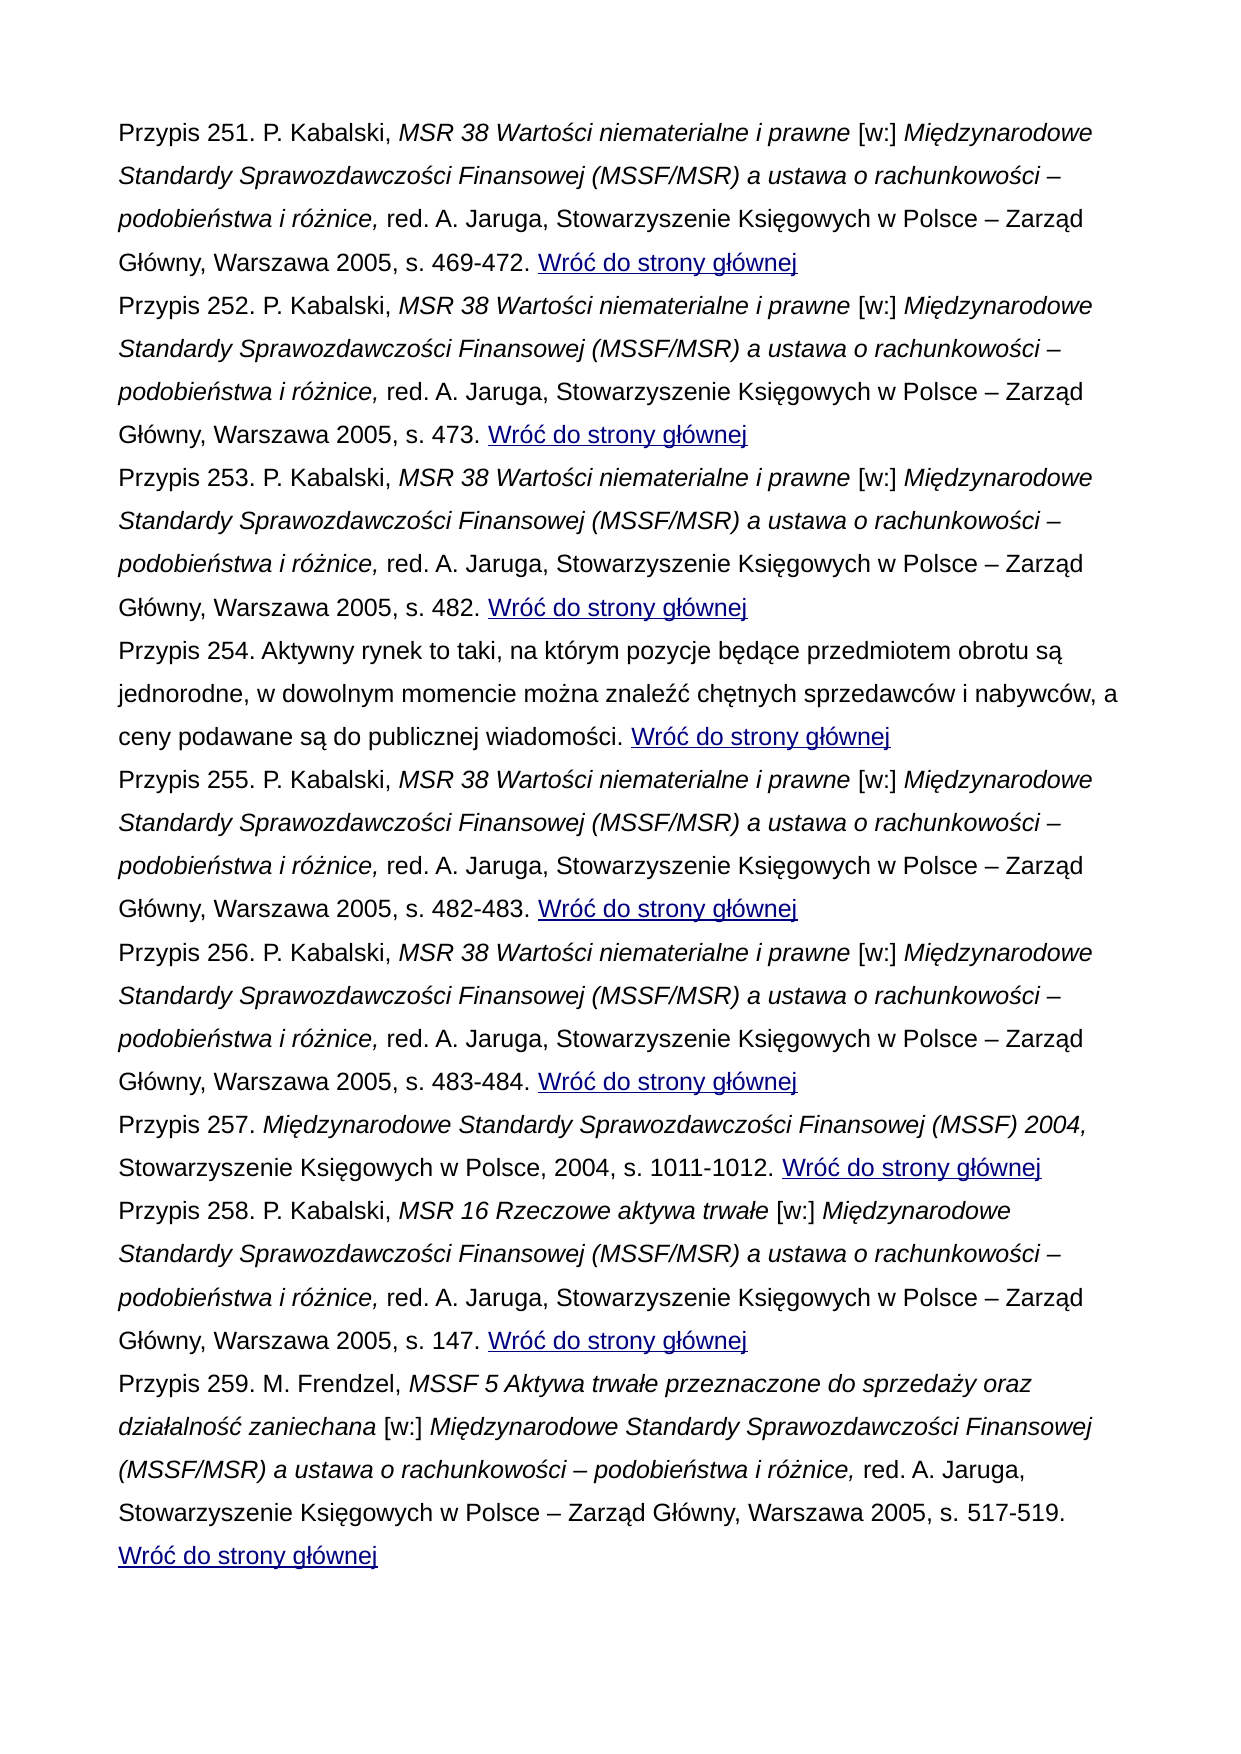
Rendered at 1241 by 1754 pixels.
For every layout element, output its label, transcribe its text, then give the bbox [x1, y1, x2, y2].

text Przypis 252. P. Kabalski, MSR 38 Wartości niematerialne i prawne [w:] Międzynarodowe Standardy Sprawozdawczości Finansowej (MSSF/MSR) a ustawa o rachunkowości – podobieństwa i różnice, red. A. Jaruga, Stowarzyszenie Księgowych w Polsce – Zarząd Główny, Warszawa 2005, s. 473. Wróć do strony głównej [118, 291, 1122, 449]
text Przypis 256. P. Kabalski, MSR 38 Wartości niematerialne i prawne [w:] Międzynarodowe Standardy Sprawozdawczości Finansowej (MSSF/MSR) a ustawa o rachunkowości – podobieństwa i różnice, red. A. Jaruga, Stowarzyszenie Księgowych w Polsce – Zarząd Główny, Warszawa 2005, s. 483-484. Wróć do strony głównej [118, 937, 1122, 1096]
text Przypis 255. P. Kabalski, MSR 38 Wartości niematerialne i prawne [w:] Międzynarodowe Standardy Sprawozdawczości Finansowej (MSSF/MSR) a ustawa o rachunkowości – podobieństwa i różnice, red. A. Jaruga, Stowarzyszenie Księgowych w Polsce – Zarząd Główny, Warszawa 2005, s. 482-483. Wróć do strony głównej [118, 765, 1122, 923]
text Przypis 254. Aktywny rynek to taki, na którym pozycje będące przedmiotem obrotu są jednorodne, w dowolnym momencie można znaleźć chętnych sprzedawców i nabywców, a ceny podawane są do publicznej wiadomości. Wróć do strony głównej [118, 636, 1122, 751]
text Przypis 253. P. Kabalski, MSR 38 Wartości niematerialne i prawne [w:] Międzynarodowe Standardy Sprawozdawczości Finansowej (MSSF/MSR) a ustawa o rachunkowości – podobieństwa i różnice, red. A. Jaruga, Stowarzyszenie Księgowych w Polsce – Zarząd Główny, Warszawa 2005, s. 482. Wróć do strony głównej [118, 463, 1122, 621]
text Przypis 259. M. Frendzel, MSSF 5 Aktywa trwałe przeznaczone do sprzedaży oraz działalność zaniechana [w:] Międzynarodowe Standardy Sprawozdawczości Finansowej (MSSF/MSR) a ustawa o rachunkowości – podobieństwa i różnice, red. A. Jaruga, Stowarzyszenie Księgowych w Polsce – Zarząd Główny, Warszawa 2005, s. 517-519. Wróć do strony głównej [118, 1369, 1122, 1570]
text Przypis 258. P. Kabalski, MSR 16 Rzeczowe aktywa trwałe [w:] Międzynarodowe Standardy Sprawozdawczości Finansowej (MSSF/MSR) a ustawa o rachunkowości – podobieństwa i różnice, red. A. Jaruga, Stowarzyszenie Księgowych w Polsce – Zarząd Główny, Warszawa 2005, s. 147. Wróć do strony głównej [118, 1196, 1122, 1354]
text Przypis 257. Międzynarodowe Standardy Sprawozdawczości Finansowej (MSSF) 2004, Stowarzyszenie Księgowych w Polsce, 2004, s. 1011-1012. Wróć do strony głównej [118, 1110, 1122, 1182]
text Przypis 251. P. Kabalski, MSR 38 Wartości niematerialne i prawne [w:] Międzynarodowe Standardy Sprawozdawczości Finansowej (MSSF/MSR) a ustawa o rachunkowości – podobieństwa i różnice, red. A. Jaruga, Stowarzyszenie Księgowych w Polsce – Zarząd Główny, Warszawa 2005, s. 469-472. Wróć do strony głównej [118, 118, 1122, 276]
